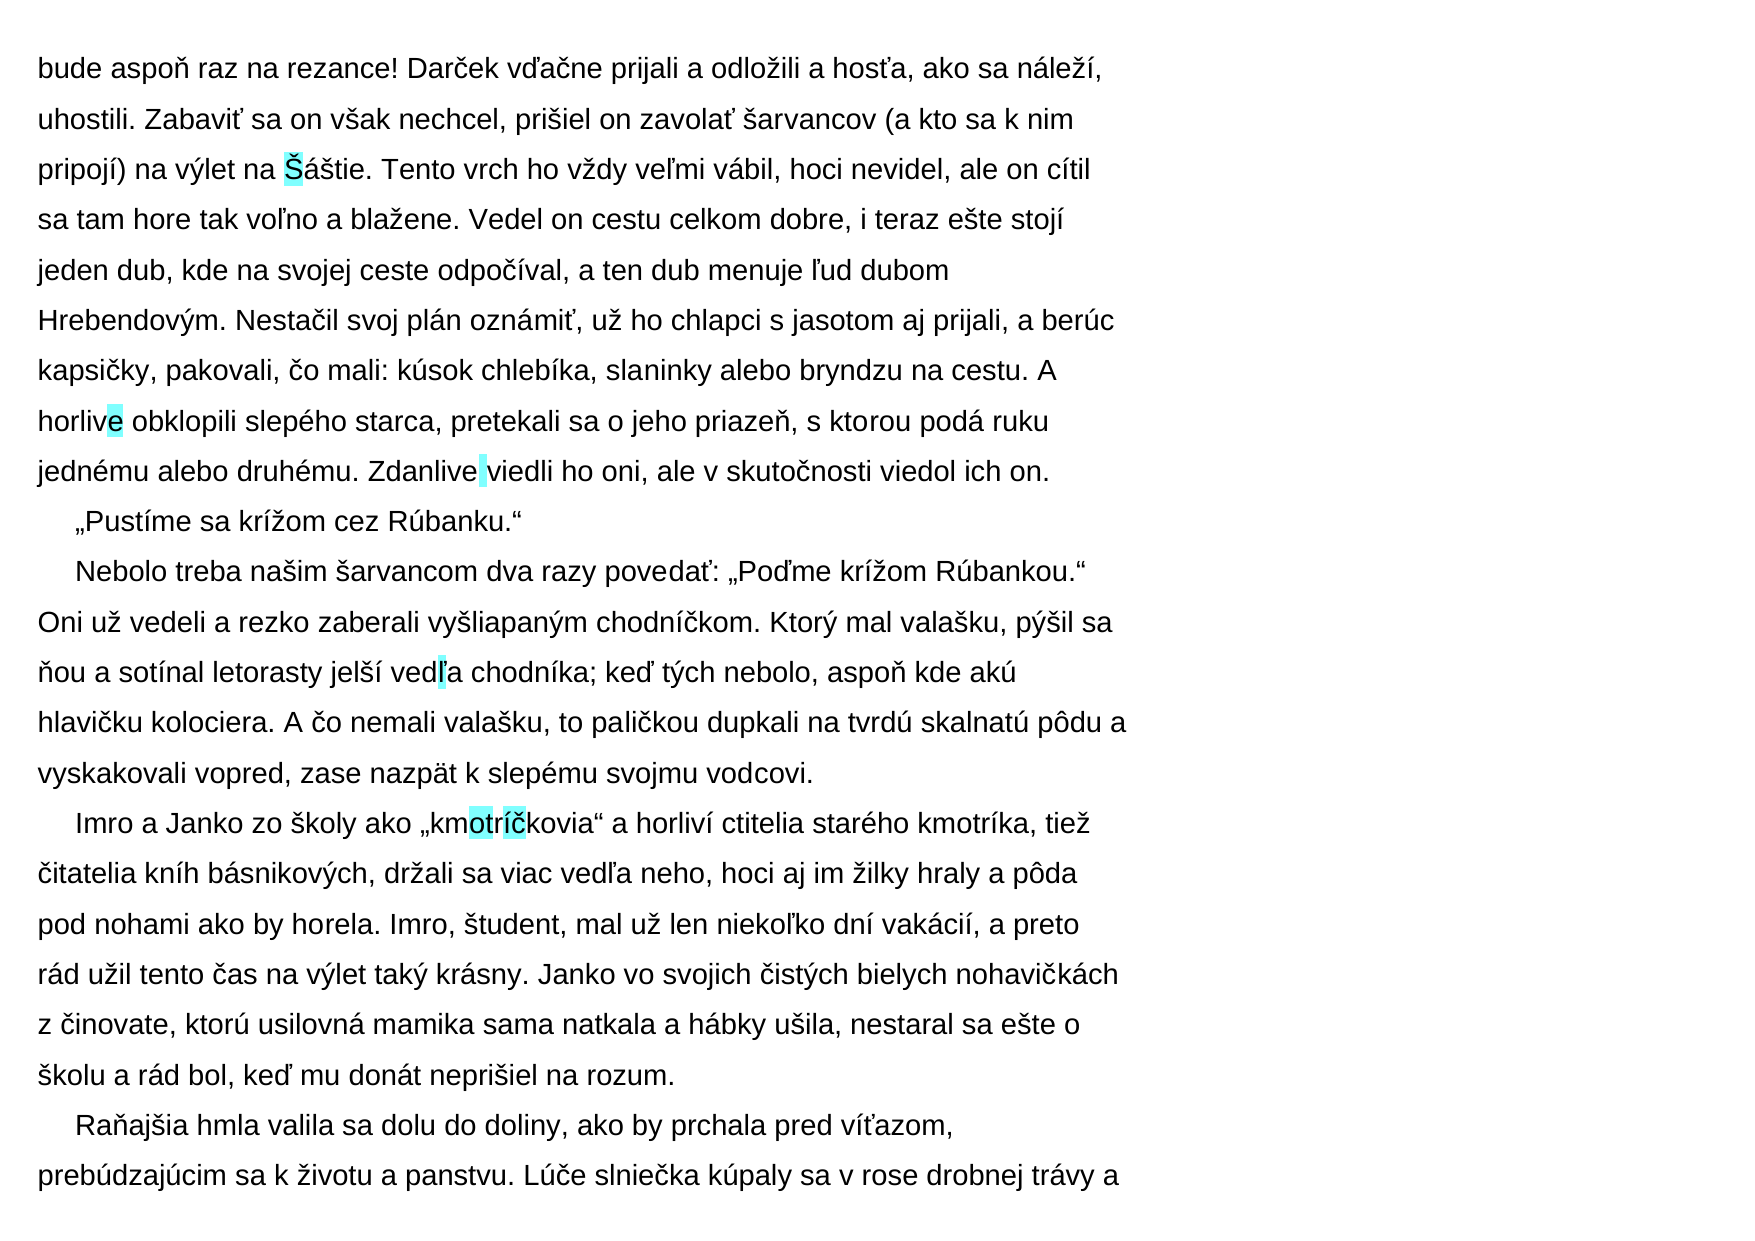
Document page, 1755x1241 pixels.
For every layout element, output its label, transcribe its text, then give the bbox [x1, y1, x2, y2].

text bude aspoň raz na rezance! Darček vďačne prijali a odložili a hosťa, ako sa náleží, uhostili. Za­baviť sa on však nechcel, prišiel on zavolať šar­vancov (a kto sa k nim pripojí) na výlet na Šáštie. Tento vrch ho vždy veľmi vábil, hoci nevidel, ale on cítil sa tam hore tak voľno a blažene. Vedel on cestu celkom dobre, i teraz ešte stojí jeden dub, kde na svojej ceste odpočíval, a ten dub menuje ľud dubom Hrebendovým. Nestačil svoj plán ozná­miť, už ho chlapci s jasotom aj prijali, a berúc kapsičky, pakovali, čo mali: kúsok chlebíka, sla­ninky alebo bryndzu na cestu. A horlive obklopili slepého starca, pretekali sa o jeho priazeň, s kto­rou podá ruku jednému alebo druhému. Zdanlive viedli ho oni, ale v skutočnosti viedol ich on. [37, 51, 1130, 487]
text Imro a Janko zo školy ako „kmotríčkovia“ a horliví ctitelia starého kmotríka, tiež čitatelia kníh básnikových, držali sa viac vedľa neho, hoci aj im žilky hraly a pôda pod nohami ako by ho­rela. Imro, študent, mal už len niekoľko dní vakácií, a preto rád užil tento čas na výlet taký krásny. Janko vo svojich čistých bielych nohavič­kách z činovate, ktorú usilovná mamika sama natkala a hábky ušila, nestaral sa ešte o školu a rád bol, keď mu donát neprišiel na rozum. [37, 806, 1130, 1091]
text „Pustíme sa krížom cez Rúbanku.“ [37, 504, 1130, 538]
text Nebolo treba našim šarvancom dva razy pove­dať: „Poďme krížom Rúbankou.“ Oni už vedeli a rezko zaberali vyšliapaným chodníčkom. Ktorý mal valašku, pýšil sa ňou a sotínal letorasty jelší vedľa chodníka; keď tých nebolo, aspoň kde akú hlavičku kolociera. A čo nemali valašku, to pa­ličkou dupkali na tvrdú skalnatú pôdu a vyska­kovali vopred, zase nazpät k slepému svojmu vod­covi. [37, 554, 1130, 789]
text Raňajšia hmla valila sa dolu do doliny, ako by prchala pred víťazom, prebúdzajúcim sa k životu a panstvu. Lúče slniečka kúpaly sa v rose drobnej trávy a [37, 1108, 1130, 1192]
